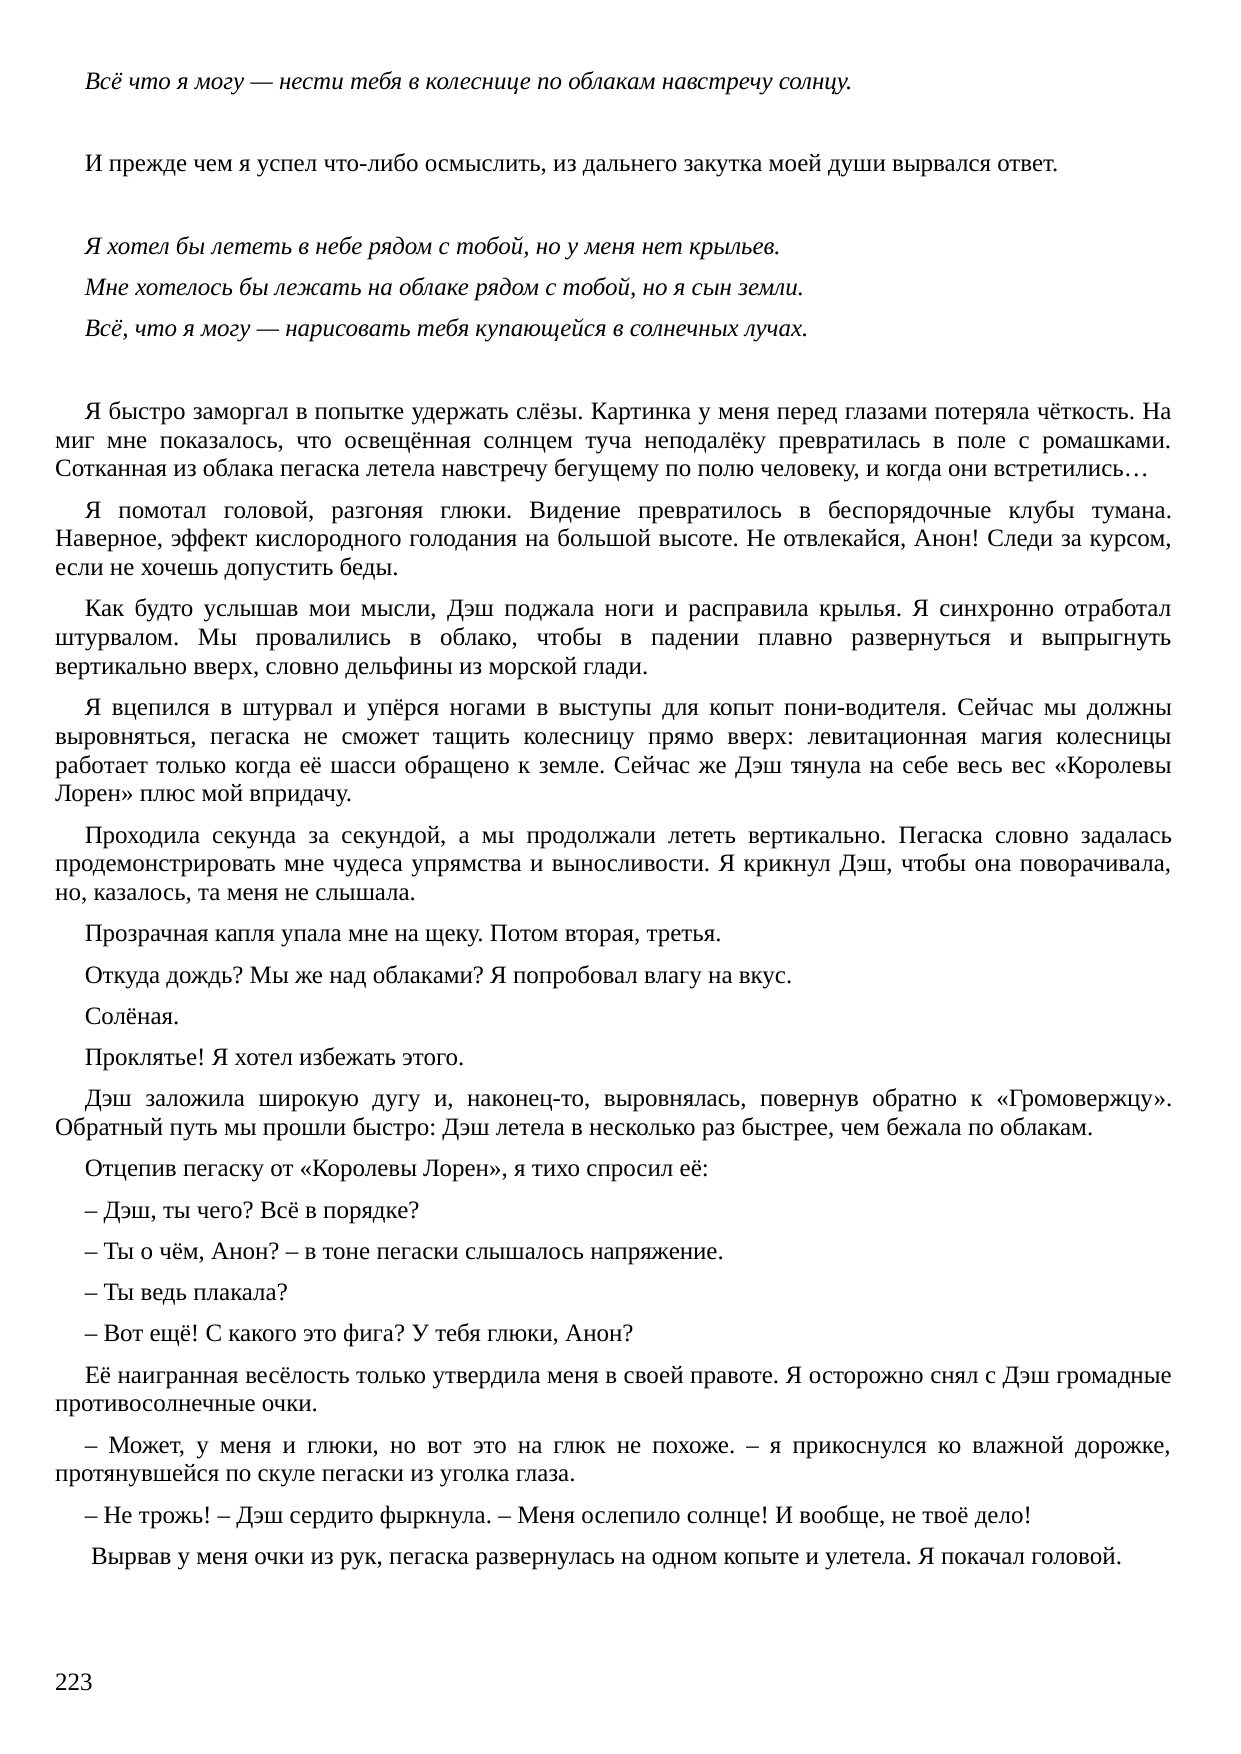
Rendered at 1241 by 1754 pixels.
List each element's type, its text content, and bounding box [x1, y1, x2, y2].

text Как будто услышав мои мысли, Дэш поджала ноги и расправила крылья. Я синхронно отработал штурвалом. Мы провалились в облако, чтобы в падении плавно развернуться и выпрыгнуть вертикально вверх, словно дельфины из морской глади. [55, 593, 1173, 680]
text Всё, что я могу — нарисовать тебя купающейся в солнечных лучах. [55, 313, 1173, 342]
text – Не трожь! – Дэш сердито фыркнула. – Меня ослепило солнце! И вообще, не твоё дело! [55, 1500, 1173, 1528]
text Я помотал головой, разгоняя глюки. Видение превратилось в беспорядочные клубы тумана. Наверное, эффект кислородного голодания на большой высоте. Не отвлекайся, Анон! Следи за курсом, если не хочешь допустить беды. [55, 495, 1173, 581]
text Откуда дождь? Мы же над облаками? Я попробовал влагу на вкус. [55, 960, 1173, 988]
text Я быстро заморгал в попытке удержать слёзы. Картинка у меня перед глазами потеряла чёткость. На миг мне показалось, что освещённая солнцем туча неподалёку превратилась в поле с ромашками. Сотканная из облака пегаска летела навстречу бегущему по полю человеку, и когда они встретились… [55, 396, 1173, 482]
text Проклятье! Я хотел избежать этого. [55, 1042, 1173, 1071]
text Прозрачная капля упала мне на щеку. Потом вторая, третья. [55, 918, 1173, 947]
text – Ты о чём, Анон? – в тоне пегаски слышалось напряжение. [55, 1236, 1173, 1265]
text Вырвав у меня очки из рук, пегаска развернулась на одном копыте и улетела. Я покачал головой. [55, 1541, 1173, 1570]
text Отцепив пегаску от «Королевы Лорен», я тихо спросил её: [55, 1153, 1173, 1182]
text – Вот ещё! С какого это фига? У тебя глюки, Анон? [55, 1318, 1173, 1347]
text – Может, у меня и глюки, но вот это на глюк не похоже. – я прикоснулся ко влажной дорожке, протянувшейся по скуле пегаски из уголка глаза. [55, 1430, 1173, 1487]
text Мне хотелось бы лежать на облаке рядом с тобой, но я сын земли. [55, 272, 1173, 301]
text Её наигранная весёлость только утвердила меня в своей правоте. Я осторожно снял с Дэш громадные противосолнечные очки. [55, 1360, 1173, 1417]
text Проходила секунда за секундой, а мы продолжали лететь вертикально. Пегаска словно задалась продемонстрировать мне чудеса упрямства и выносливости. Я крикнул Дэш, чтобы она поворачивала, но, казалось, та меня не слышала. [55, 820, 1173, 906]
text – Дэш, ты чего? Всё в порядке? [55, 1195, 1173, 1223]
text Всё что я могу — нести тебя в колеснице по облакам навстречу солнцу. [55, 66, 1173, 95]
text Я хотел бы лететь в небе рядом с тобой, но у меня нет крыльев. [55, 231, 1173, 260]
text – Ты ведь плакала? [55, 1277, 1173, 1306]
text И прежде чем я успел что-либо осмыслить, из дальнего закутка моей души вырвался ответ. [55, 148, 1173, 177]
text Я вцепился в штурвал и упёрся ногами в выступы для копыт пони-водителя. Сейчас мы должны выровняться, пегаска не сможет тащить колесницу прямо вверх: левитационная магия колесницы работает только когда её шасси обращено к земле. Сейчас же Дэш тянула на себе весь вес «Королевы Лорен» плюс мой впридачу. [55, 692, 1173, 807]
text Дэш заложила широкую дугу и, наконец-то, выровнялась, повернув обратно к «Громовержцу». Обратный путь мы прошли быстро: Дэш летела в несколько раз быстрее, чем бежала по облакам. [55, 1083, 1173, 1141]
text Солёная. [55, 1001, 1173, 1030]
